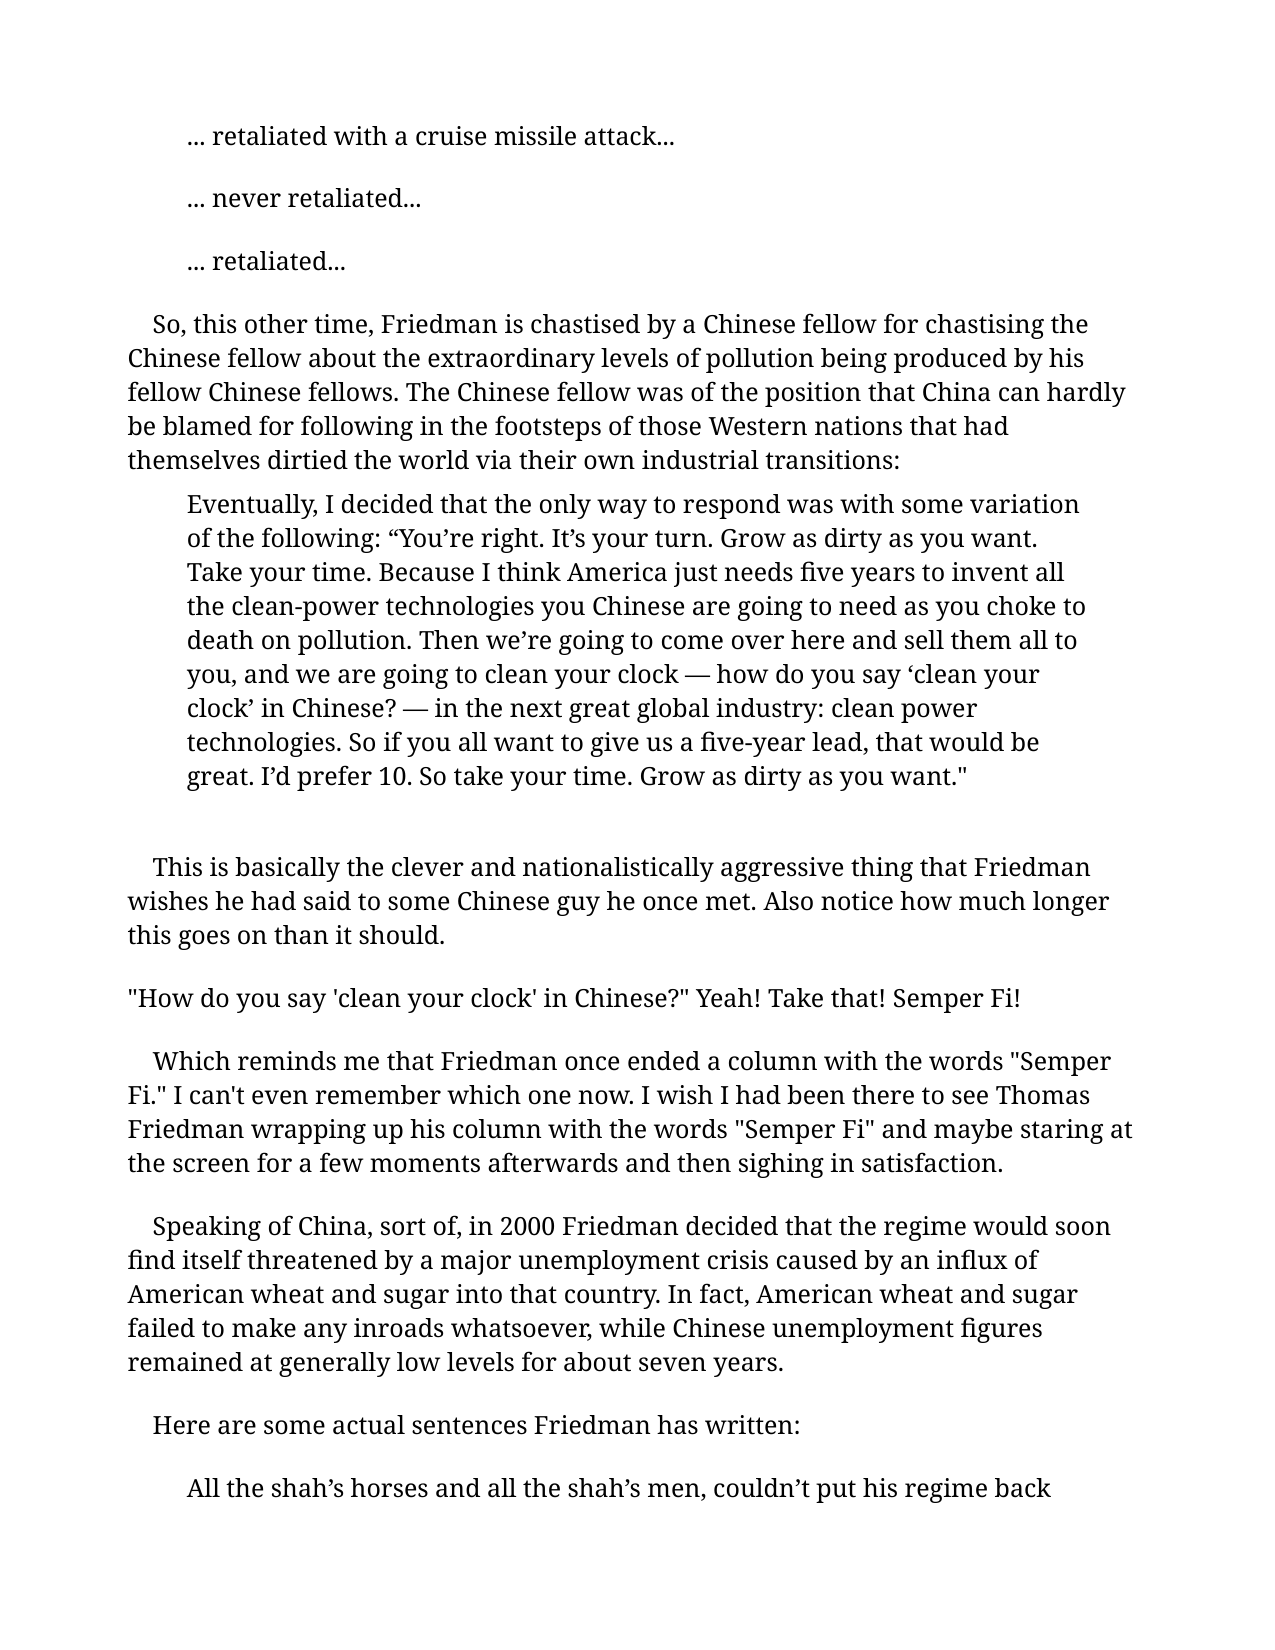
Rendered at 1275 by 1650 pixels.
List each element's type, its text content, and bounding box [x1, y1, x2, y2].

text "How do you say 'clean your clock' in Chinese?" Yeah! Take that! Semper Fi! [127, 981, 1147, 1015]
text ... retaliated with a cruise missile attack... [187, 118, 1088, 152]
text So, this other time, Friedman is chastised by a Chinese fellow for chastising the Chinese fellow about the extraordinary levels of pollution being produced by his fellow Chinese fellows. The Chinese fellow was of the position that China can hardly be blamed for following in the footsteps of those Western nations that had themselves dirtied the world via their own industrial transitions: [127, 307, 1147, 477]
text This is basically the clever and nationalistically aggressive thing that Friedman wishes he had said to some Chinese guy he once met. Also notice how much longer this goes on than it should. [127, 850, 1147, 952]
text All the shah’s horses and all the shah’s men, couldn’t put his regime back [187, 1470, 1088, 1504]
text Here are some actual sentences Friedman has written: [127, 1407, 1147, 1442]
text ... retaliated... [187, 244, 1088, 278]
text Speaking of China, sort of, in 2000 Friedman decided that the regime would soon find itself threatened by a major unemployment crisis caused by an influx of American wheat and sugar into that country. In fact, American wheat and sugar failed to make any inroads whatsoever, while Chinese unemployment figures remained at generally low levels for about seven years. [127, 1208, 1147, 1379]
text Eventually, I decided that the only way to respond was with some variation of the following: “You’re right. It’s your turn. Grow as dirty as you want. Take your time. Because I think America just needs five years to invent all the clean-power technologies you Chinese are going to need as you choke to death on pollution. Then we’re going to come over here and sell them all to you, and we are going to clean your clock — how do you say ‘clean your clock’ in Chinese? — in the next great global industry: clean power technologies. So if you all want to give us a five-year lead, that would be great. I’d prefer 10. So take your time. Grow as dirty as you want." [187, 486, 1088, 793]
text Which reminds me that Friedman once ended a column with the words "Semper Fi." I can't even remember which one now. I wish I had been there to see Thomas Friedman wrapping up his column with the words "Semper Fi" and maybe staring at the screen for a few moments afterwards and then sighing in satisfaction. [127, 1043, 1147, 1180]
text ... never retaliated... [187, 181, 1088, 215]
